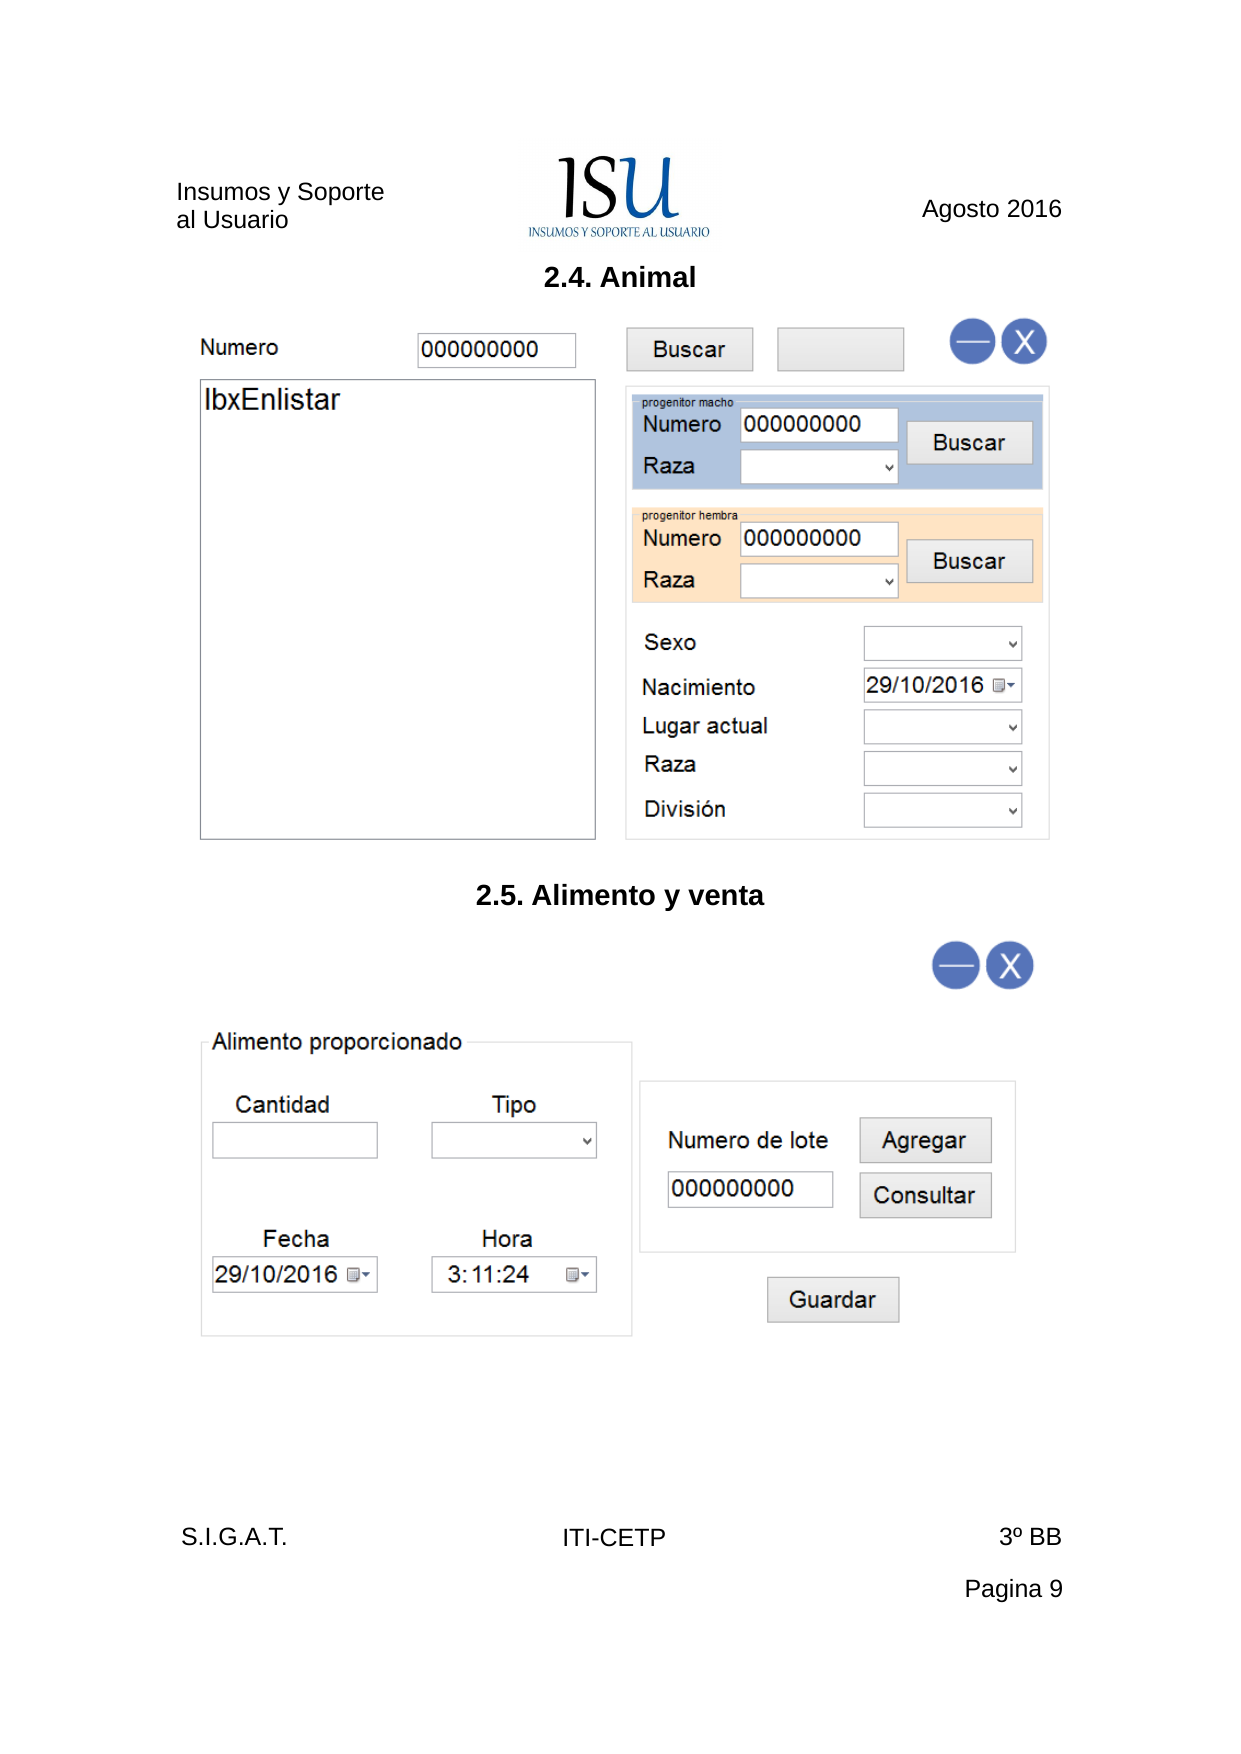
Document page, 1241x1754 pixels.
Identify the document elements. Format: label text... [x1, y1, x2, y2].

picture [517, 138, 723, 252]
text 2.5. Alimento y venta [177, 862, 1063, 912]
text [177, 1408, 1063, 1458]
text 2.4. Animal [177, 260, 1063, 293]
